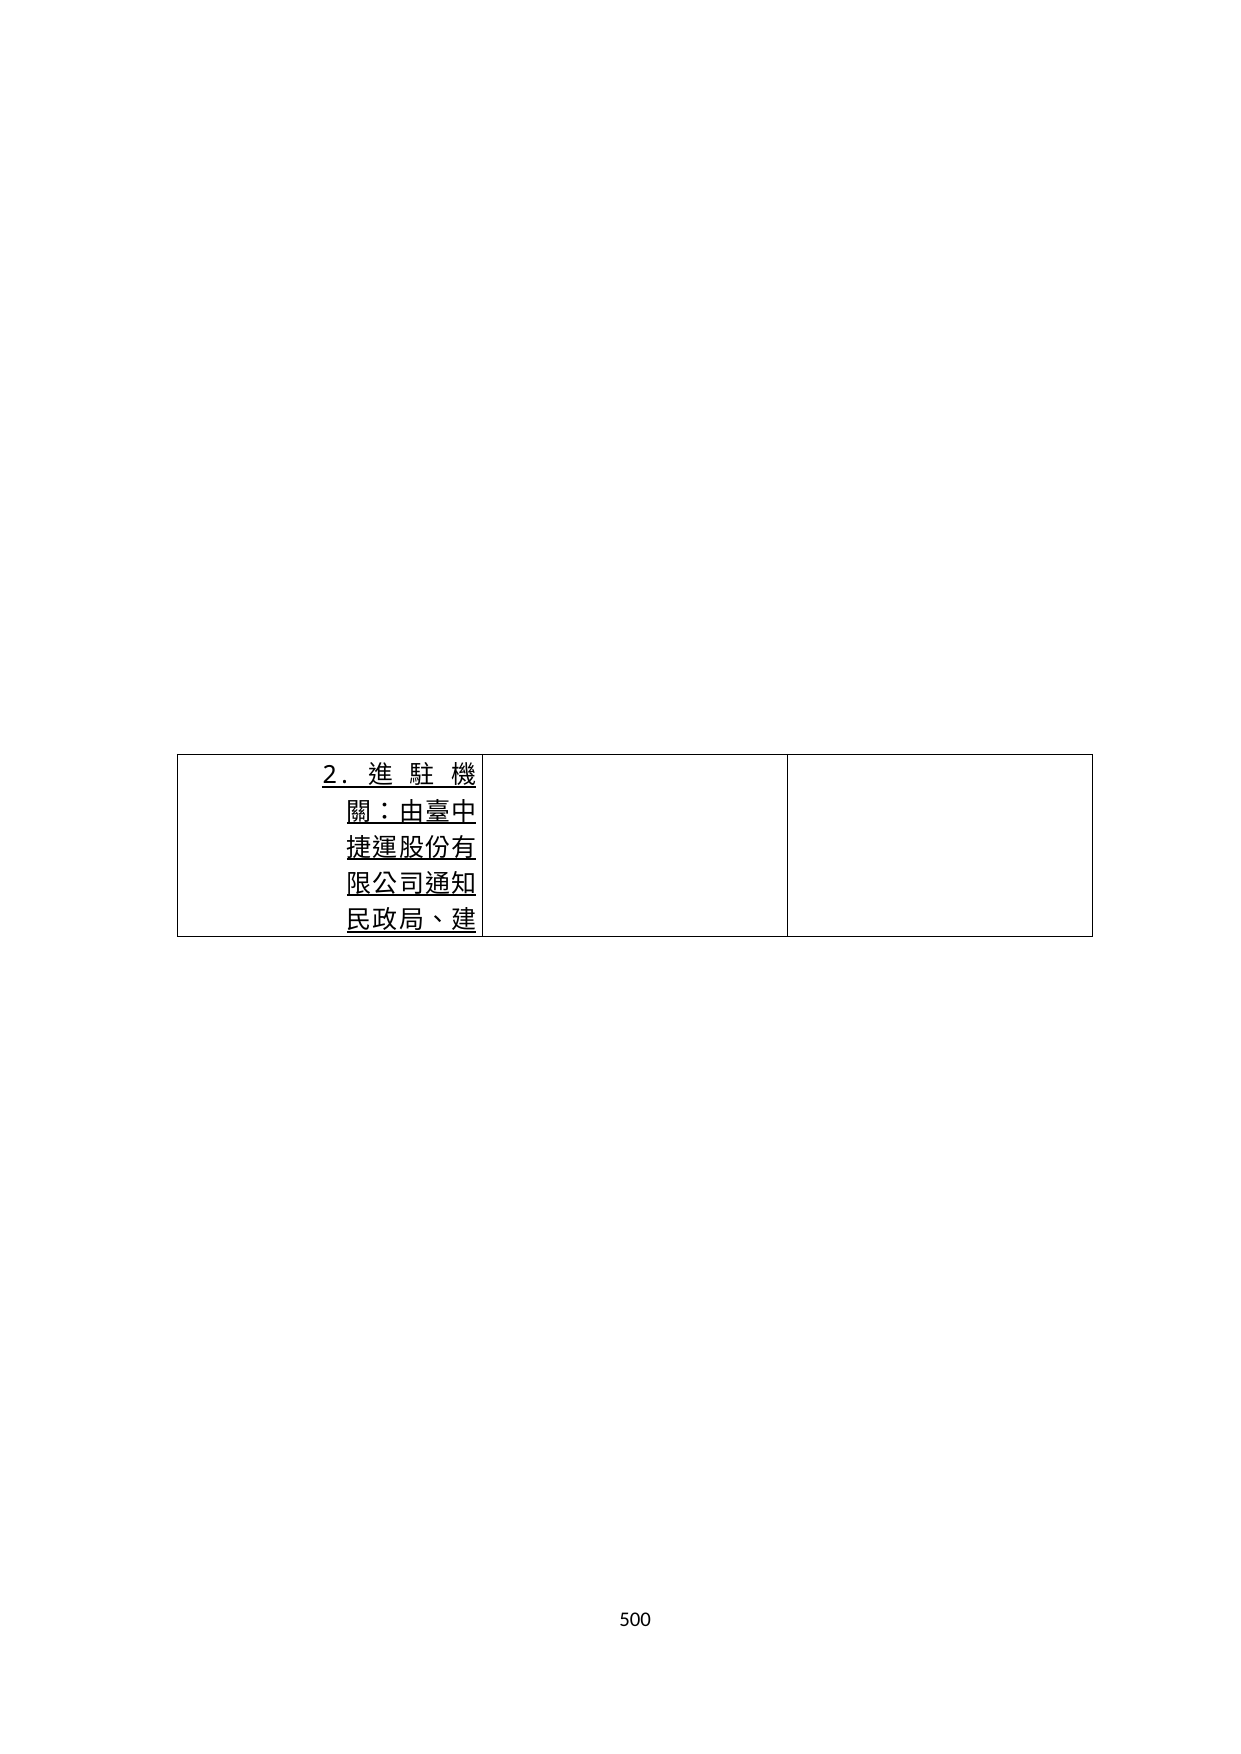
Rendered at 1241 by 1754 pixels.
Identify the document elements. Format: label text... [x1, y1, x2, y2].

table_cell [788, 755, 1092, 936]
table_cell 2.進駐機關：由臺中捷運股份有限公司通知民政局、建 [178, 755, 482, 936]
